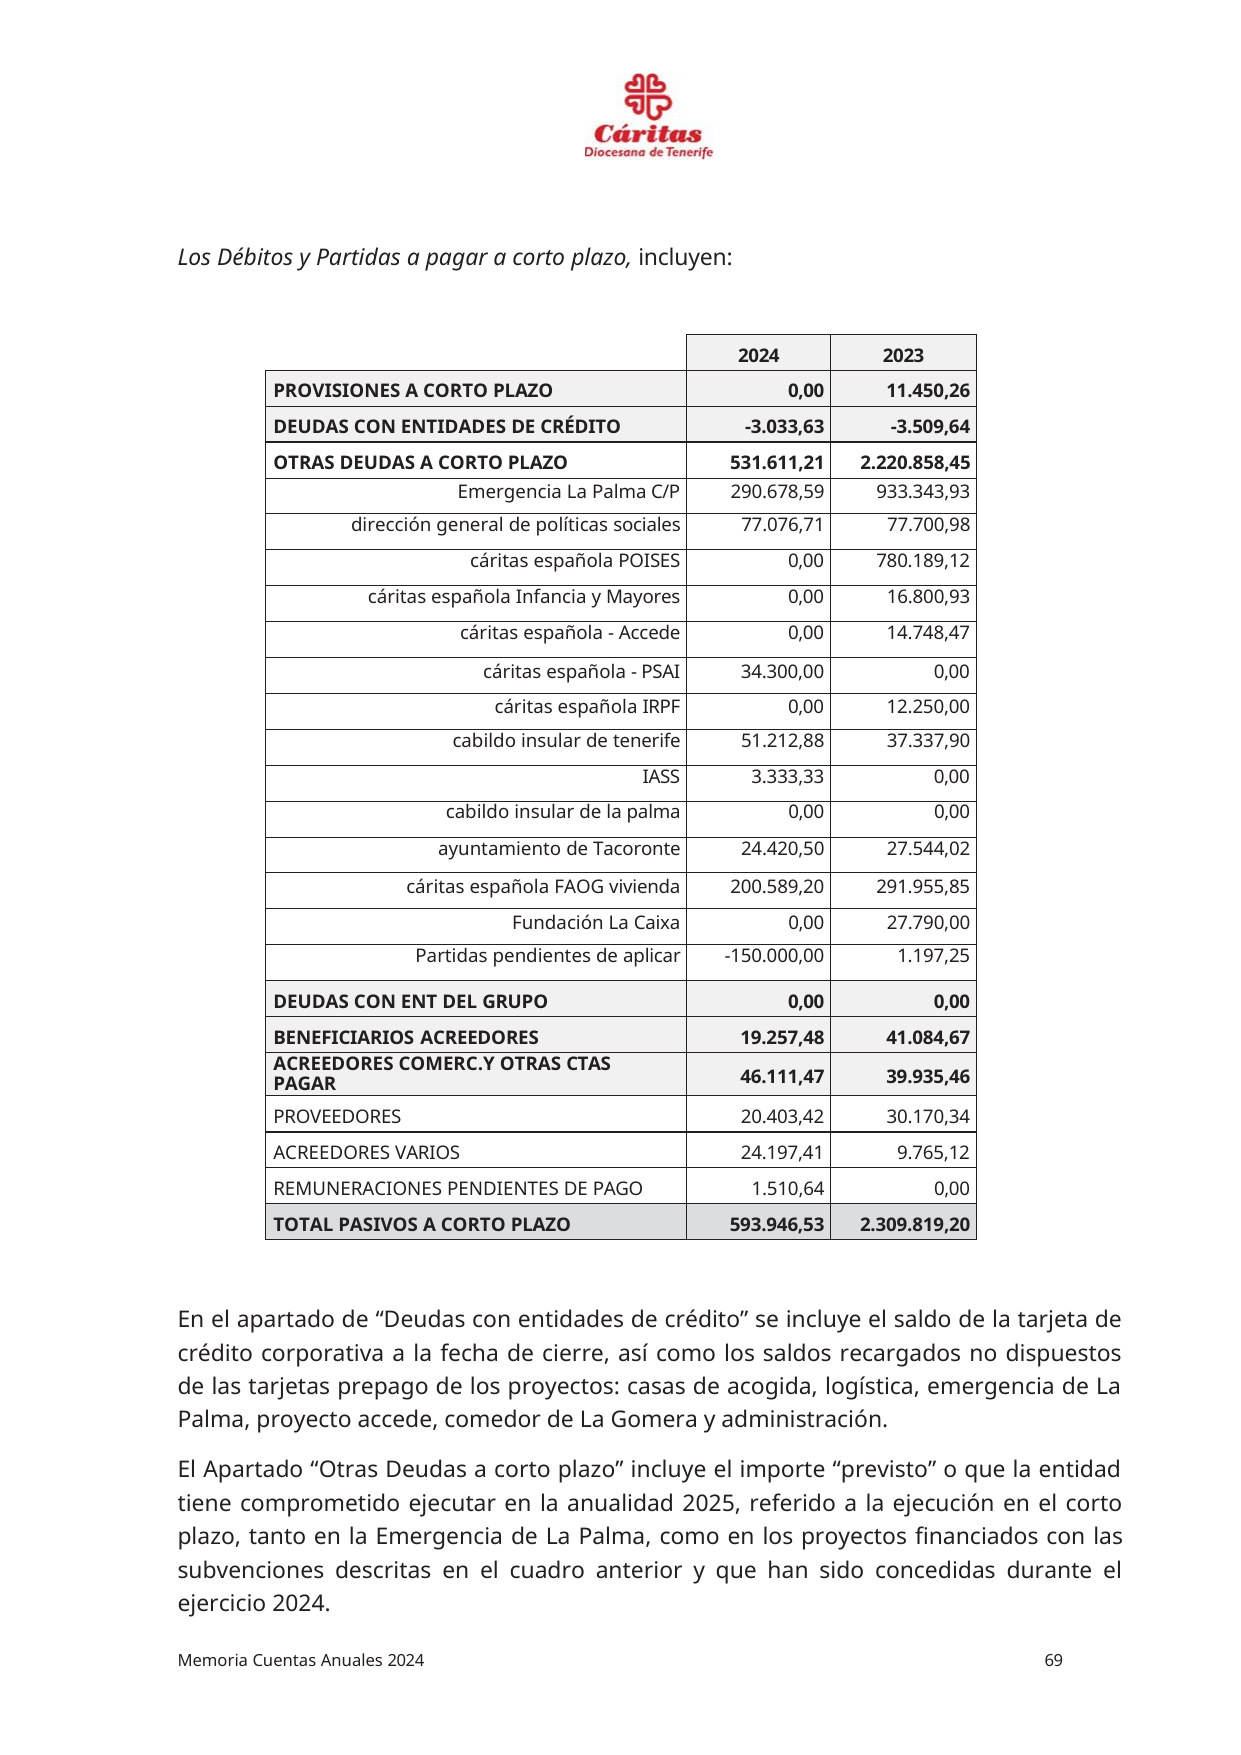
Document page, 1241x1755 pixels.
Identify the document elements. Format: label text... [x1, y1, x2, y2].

table_cell TOTAL PASIVOS A CORTO PLAZO [266, 1204, 686, 1239]
table_cell 77.076,71 [687, 514, 830, 549]
table_cell 39.935,46 [831, 1053, 976, 1095]
table_cell DEUDAS CON ENT DEL GRUPO [266, 981, 686, 1016]
table_cell -3.033,63 [687, 407, 830, 441]
table_cell cáritas española POISES [266, 550, 686, 585]
table_cell 2.309.819,20 [831, 1204, 976, 1239]
table_cell 19.257,48 [687, 1017, 830, 1052]
table_cell 0,00 [831, 802, 976, 837]
table_cell 0,00 [687, 371, 830, 406]
table_cell 1.197,25 [831, 945, 976, 980]
table_cell cáritas española - Accede [266, 622, 686, 657]
table_cell 0,00 [687, 550, 830, 585]
table_cell 2.220.858,45 [831, 443, 976, 477]
table_cell IASS [266, 766, 686, 801]
table_cell OTRAS DEUDAS A CORTO PLAZO [266, 443, 686, 477]
table_cell 200.589,20 [687, 873, 830, 908]
table_cell 37.337,90 [831, 730, 976, 765]
table_cell 30.170,34 [831, 1096, 976, 1131]
table_cell 780.189,12 [831, 550, 976, 585]
table_cell PROVEEDORES [266, 1096, 686, 1131]
table_cell PROVISIONES A CORTO PLAZO [266, 371, 686, 406]
table_cell 27.790,00 [831, 909, 976, 944]
text El Apartado “Otras Deudas a corto plazo” incluye el importe “previsto” o que la entidad tiene comprometido ejecutar en la anualidad 2025, referido a la ejecución en el corto plazo, tanto en la Emergencia de La Palma, como en los proyectos financiados con las subvenciones descritas en el cuadro anterior y que han sido concedidas durante el ejercicio 2024. [177, 1453, 1123, 1618]
table_cell 41.084,67 [831, 1017, 976, 1052]
table_cell cabildo insular de tenerife [266, 730, 686, 765]
table_cell 0,00 [687, 622, 830, 657]
table_cell ACREEDORES COMERC.Y OTRAS CTAS PAGAR [266, 1053, 686, 1095]
table_cell REMUNERACIONES PENDIENTES DE PAGO [266, 1168, 686, 1203]
text En el apartado de “Deudas con entidades de crédito” se incluye el saldo de la tarjeta de crédito corporativa a la fecha de cierre, así como los saldos recargados no dispuestos de las tarjetas prepago de los proyectos: casas de acogida, logística, emergencia de La Palma, proyecto accede, comedor de La Gomera y administración. [177, 1303, 1123, 1434]
table_cell 34.300,00 [687, 658, 830, 693]
table_cell 0,00 [831, 766, 976, 801]
table_cell 11.450,26 [831, 371, 976, 406]
table_cell 20.403,42 [687, 1096, 830, 1131]
table_cell Fundación La Caixa [266, 909, 686, 944]
text Los Débitos y Partidas a pagar a corto plazo, incluyen: [177, 241, 1226, 272]
table_header 2024 [687, 335, 830, 370]
table_cell 24.197,41 [687, 1133, 830, 1167]
table_cell 27.544,02 [831, 838, 976, 872]
table_cell 1.510,64 [687, 1168, 830, 1203]
table_cell 77.700,98 [831, 514, 976, 549]
table_cell 9.765,12 [831, 1133, 976, 1167]
table_cell 0,00 [831, 1168, 976, 1203]
table_cell 933.343,93 [831, 479, 976, 513]
table_cell cáritas española IRPF [266, 694, 686, 729]
table_cell 0,00 [687, 694, 830, 729]
table_cell 0,00 [687, 802, 830, 837]
table_cell 0,00 [687, 909, 830, 944]
table_cell 16.800,93 [831, 586, 976, 621]
table_cell 0,00 [831, 658, 976, 693]
table_cell Emergencia La Palma C/P [266, 479, 686, 513]
table_cell 46.111,47 [687, 1053, 830, 1095]
table_cell 24.420,50 [687, 838, 830, 872]
table_cell 12.250,00 [831, 694, 976, 729]
table_cell cabildo insular de la palma [266, 802, 686, 837]
table_cell 291.955,85 [831, 873, 976, 908]
table_cell 531.611,21 [687, 443, 830, 477]
table_cell BENEFICIARIOS ACREEDORES [266, 1017, 686, 1052]
table_cell cáritas española Infancia y Mayores [266, 586, 686, 621]
table_cell 51.212,88 [687, 730, 830, 765]
table_cell 0,00 [831, 981, 976, 1016]
table_cell 290.678,59 [687, 479, 830, 513]
table_cell cáritas española FAOG vivienda [266, 873, 686, 908]
table_cell DEUDAS CON ENTIDADES DE CRÉDITO [266, 407, 686, 441]
table_cell 3.333,33 [687, 766, 830, 801]
table_cell -3.509,64 [831, 407, 976, 441]
table_header [266, 334, 686, 370]
table_header 2023 [831, 335, 976, 370]
table_cell -150.000,00 [687, 945, 830, 980]
table_cell 593.946,53 [687, 1204, 830, 1239]
table_cell 0,00 [687, 586, 830, 621]
table_cell cáritas española - PSAI [266, 658, 686, 693]
table_cell 0,00 [687, 981, 830, 1016]
table_cell 14.748,47 [831, 622, 976, 657]
table_cell Partidas pendientes de aplicar [266, 945, 686, 980]
table_cell dirección general de políticas sociales [266, 514, 686, 549]
table_cell ayuntamiento de Tacoronte [266, 838, 686, 872]
table_cell ACREEDORES VARIOS [266, 1133, 686, 1167]
